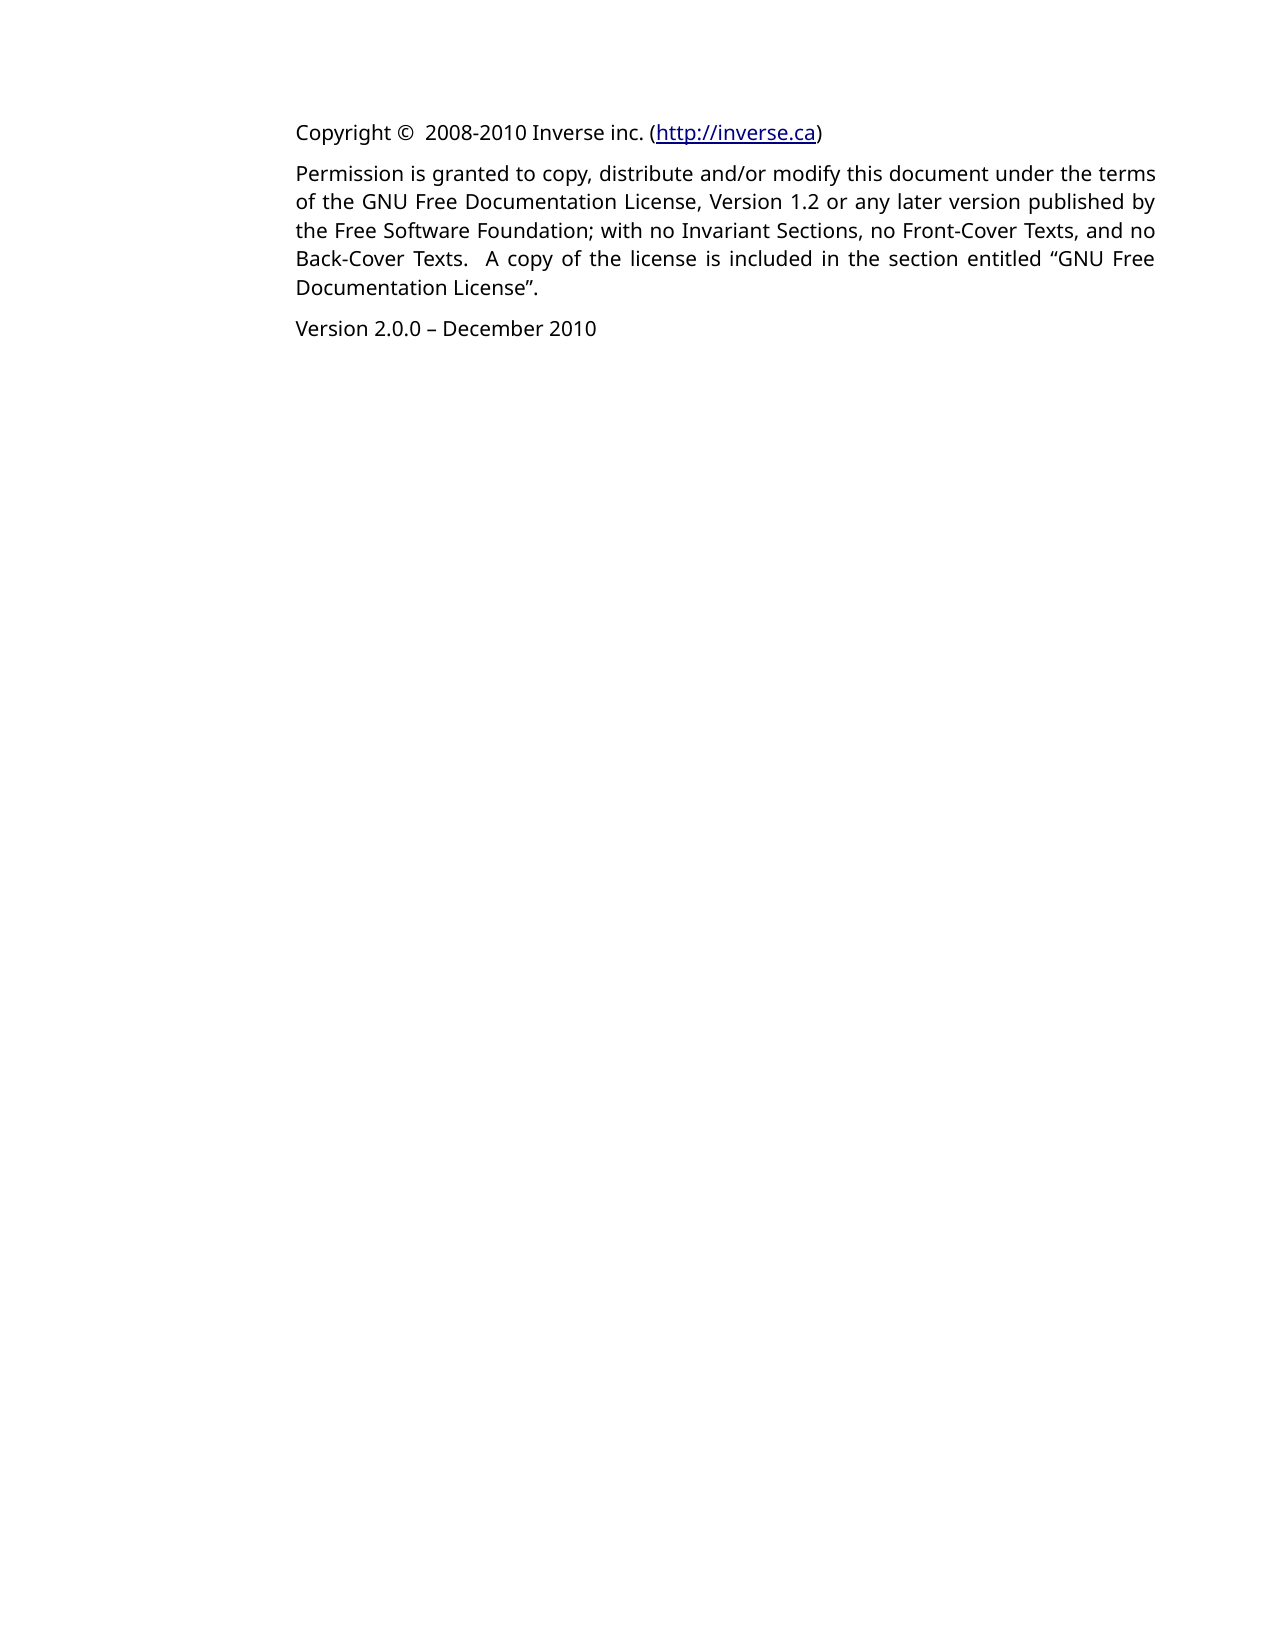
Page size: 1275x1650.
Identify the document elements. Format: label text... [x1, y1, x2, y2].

text Version 2.0.0 – December 2010 [295, 314, 1157, 342]
text Copyright © 2008-2010 Inverse inc. (http://inverse.ca) [295, 118, 1157, 147]
text Permission is granted to copy, distribute and/or modify this document under the terms of the GNU Free Documentation License, Version 1.2 or any later version published by the Free Software Foundation; with no Invariant Sections, no Front-Cover Texts, and no Back-Cover Texts. A copy of the license is included in the section entitled “GNU Free Documentation License”. [295, 159, 1157, 301]
